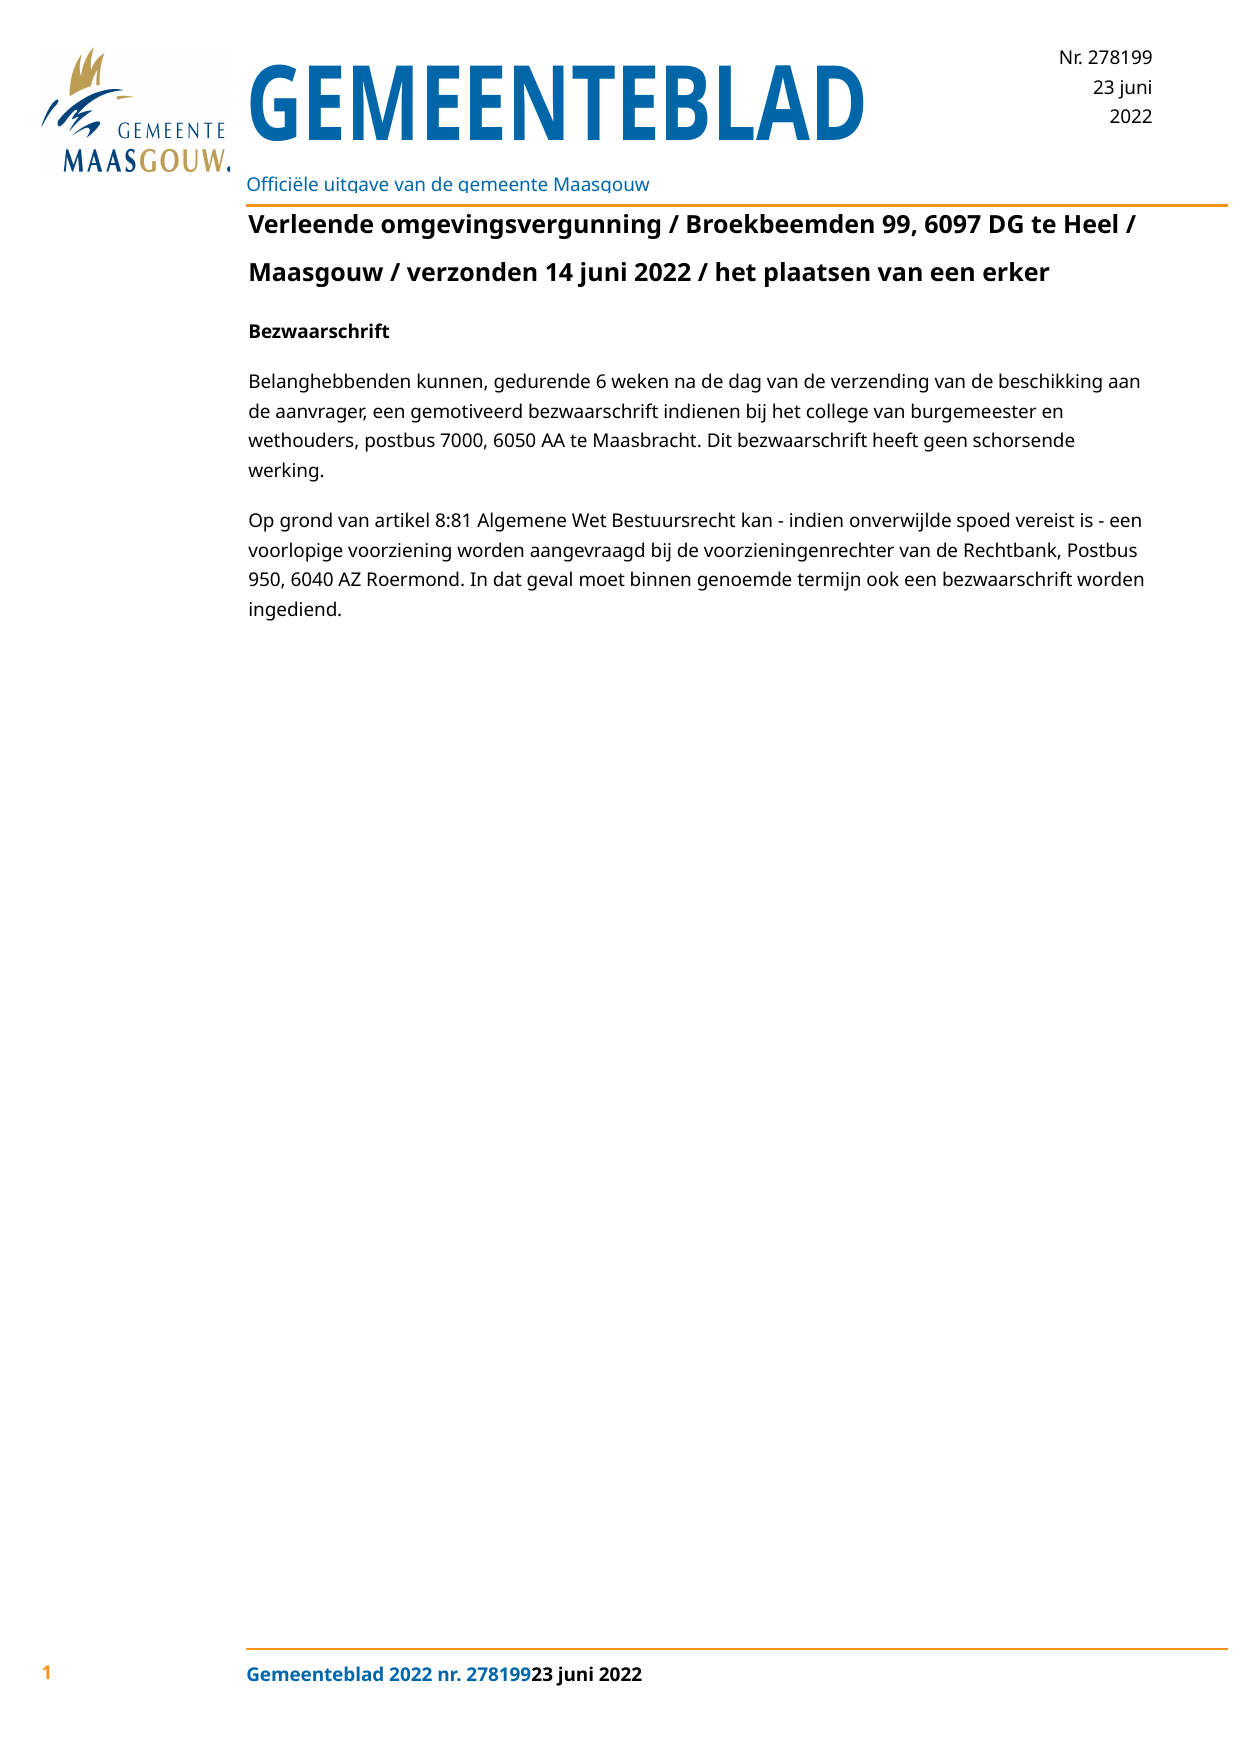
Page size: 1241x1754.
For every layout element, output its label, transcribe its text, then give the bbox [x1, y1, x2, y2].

text Belanghebbenden kunnen, gedurende 6 weken na de dag van de verzending van de beschikking aan de aanvrager, een gemotiveerd bezwaarschrift indienen bij het college van burgemeester en wethouders, postbus 7000, 6050 AA te Maasbracht. Dit bezwaarschrift heeft geen schorsende werking. [248, 368, 1152, 483]
text Bezwaarschrift [248, 318, 1152, 344]
picture [41, 47, 231, 172]
text Op grond van artikel 8:81 Algemene Wet Bestuursrecht kan - indien onverwijlde spoed vereist is - een voorlopige voorziening worden aangevraagd bij de voorzieningenrechter van de Rechtbank, Postbus 950, 6040 AZ Roermond. In dat geval moet binnen genoemde termijn ook een bezwaarschrift worden ingediend. [248, 507, 1152, 622]
text Verleende omgevingsvergunning / Broekbeemden 99, 6097 DG te Heel / Maasgouw / verzonden 14 juni 2022 / het plaatsen van een erker [248, 207, 1152, 288]
